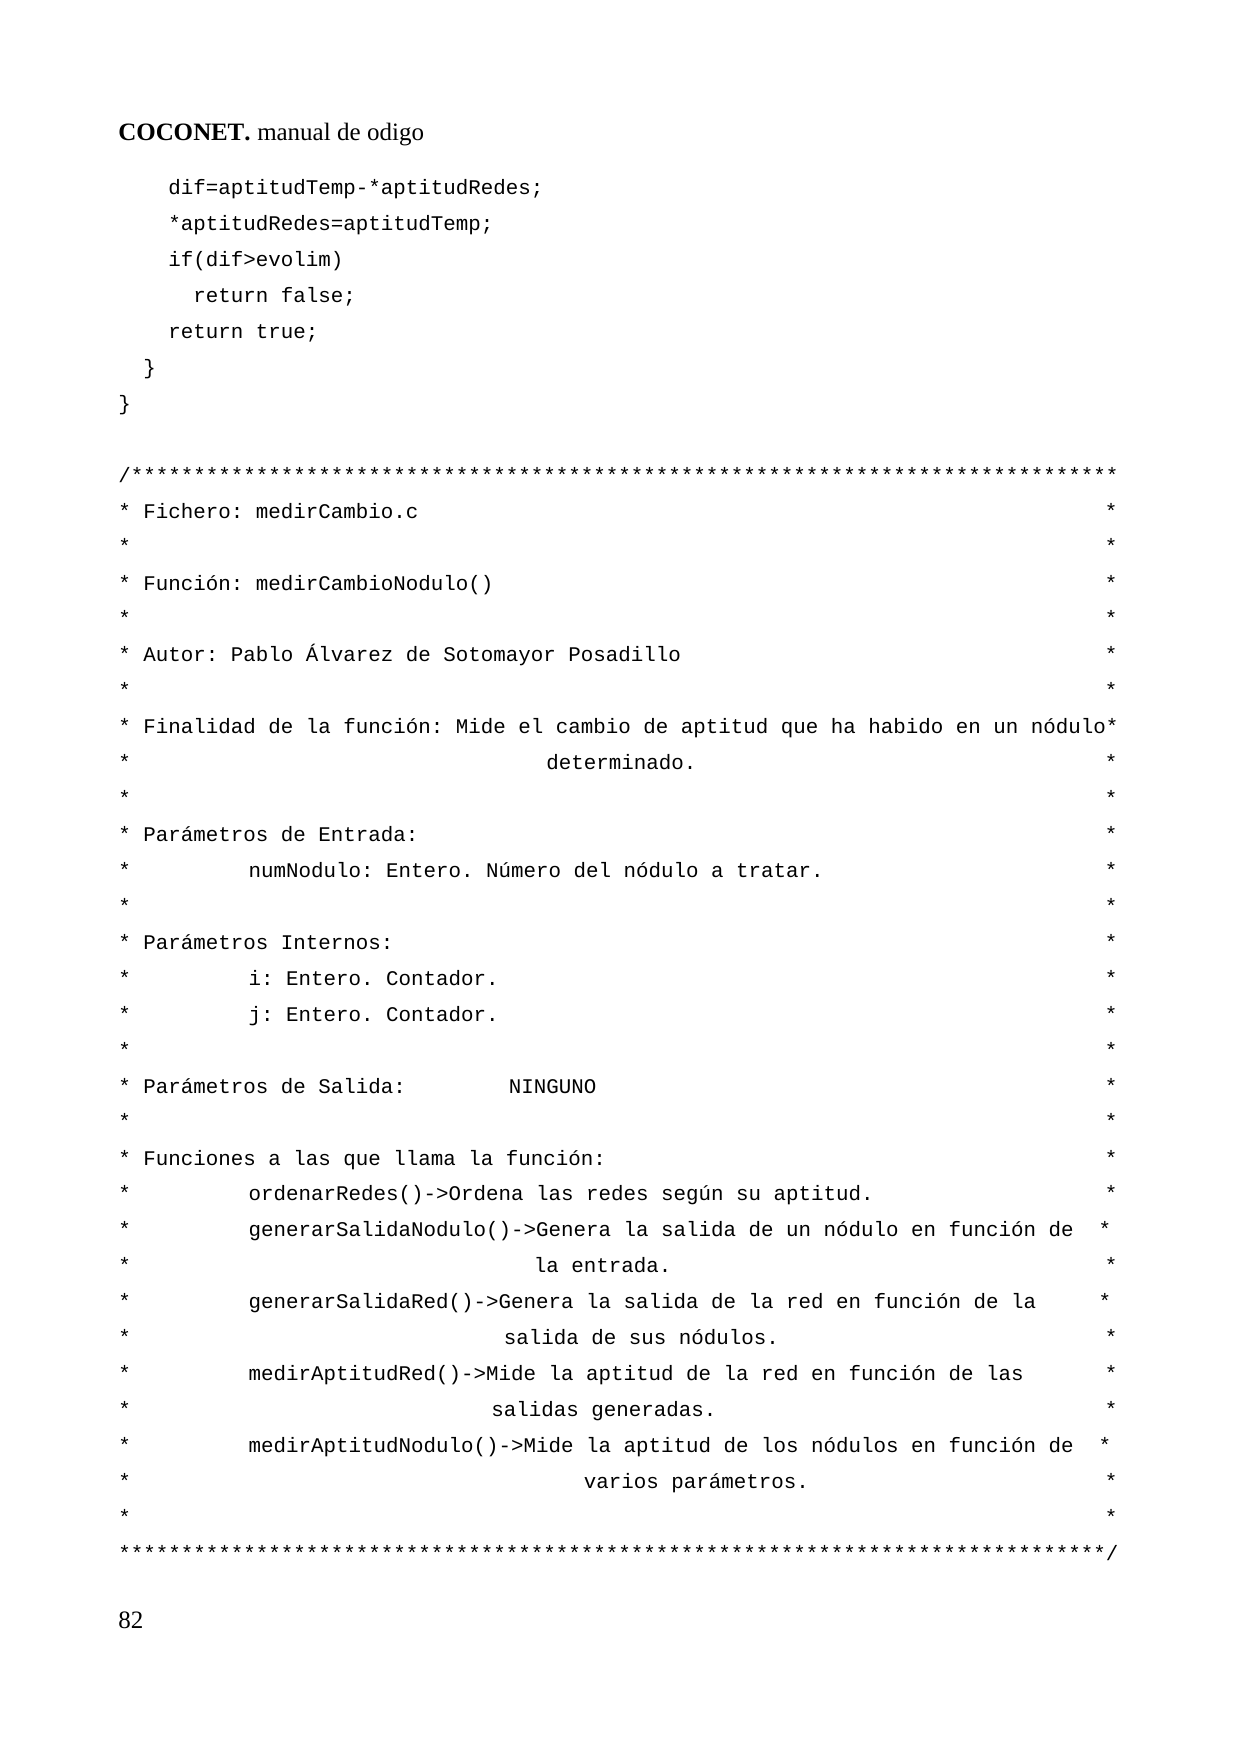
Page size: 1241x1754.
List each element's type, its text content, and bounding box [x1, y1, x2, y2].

text } [118, 357, 1122, 381]
text return false; [118, 285, 1122, 309]
text * * [118, 608, 1122, 632]
text * generarSalidaRed()->Genera la salida de la red en función de la * [118, 1291, 1122, 1315]
text return true; [118, 321, 1122, 345]
text * * [118, 896, 1122, 920]
text * * [118, 1039, 1122, 1063]
text dif=aptitudTemp-*aptitudRedes; [118, 177, 1122, 201]
text } [118, 393, 1122, 417]
text * i: Entero. Contador. * [118, 968, 1122, 992]
text * * [118, 788, 1122, 812]
text * Parámetros de Entrada: * [118, 824, 1122, 848]
text * * [118, 1111, 1122, 1135]
text * numNodulo: Entero. Número del nódulo a tratar. * [118, 860, 1122, 884]
text * Función: medirCambioNodulo() * [118, 572, 1122, 596]
text * generarSalidaNodulo()->Genera la salida de un nódulo en función de * [118, 1219, 1122, 1243]
text * Fichero: medirCambio.c * [118, 501, 1122, 524]
text * determinado. * [118, 752, 1122, 776]
text * Parámetros Internos: * [118, 932, 1122, 956]
text * salida de sus nódulos. * [118, 1327, 1122, 1351]
text * Autor: Pablo Álvarez de Sotomayor Posadillo * [118, 644, 1122, 668]
text if(dif>evolim) [118, 249, 1122, 273]
text * medirAptitudRed()->Mide la aptitud de la red en función de las * [118, 1363, 1122, 1387]
text * * [118, 680, 1122, 704]
text * Funciones a las que llama la función: * [118, 1147, 1122, 1171]
text * * [118, 536, 1122, 560]
text * Parámetros de Salida: NINGUNO * [118, 1076, 1122, 1099]
text * la entrada. * [118, 1255, 1122, 1279]
text * ordenarRedes()->Ordena las redes según su aptitud. * [118, 1183, 1122, 1207]
text * Finalidad de la función: Mide el cambio de aptitud que ha habido en un nódulo* [118, 716, 1122, 740]
text *aptitudRedes=aptitudTemp; [118, 213, 1122, 237]
text * medirAptitudNodulo()->Mide la aptitud de los nódulos en función de * [118, 1435, 1122, 1459]
text * j: Entero. Contador. * [118, 1004, 1122, 1028]
text /******************************************************************************* [118, 464, 1122, 488]
text * varios parámetros. * [118, 1471, 1122, 1495]
text * salidas generadas. * [118, 1399, 1122, 1423]
text *******************************************************************************/ [118, 1543, 1122, 1567]
text * * [118, 1507, 1122, 1531]
